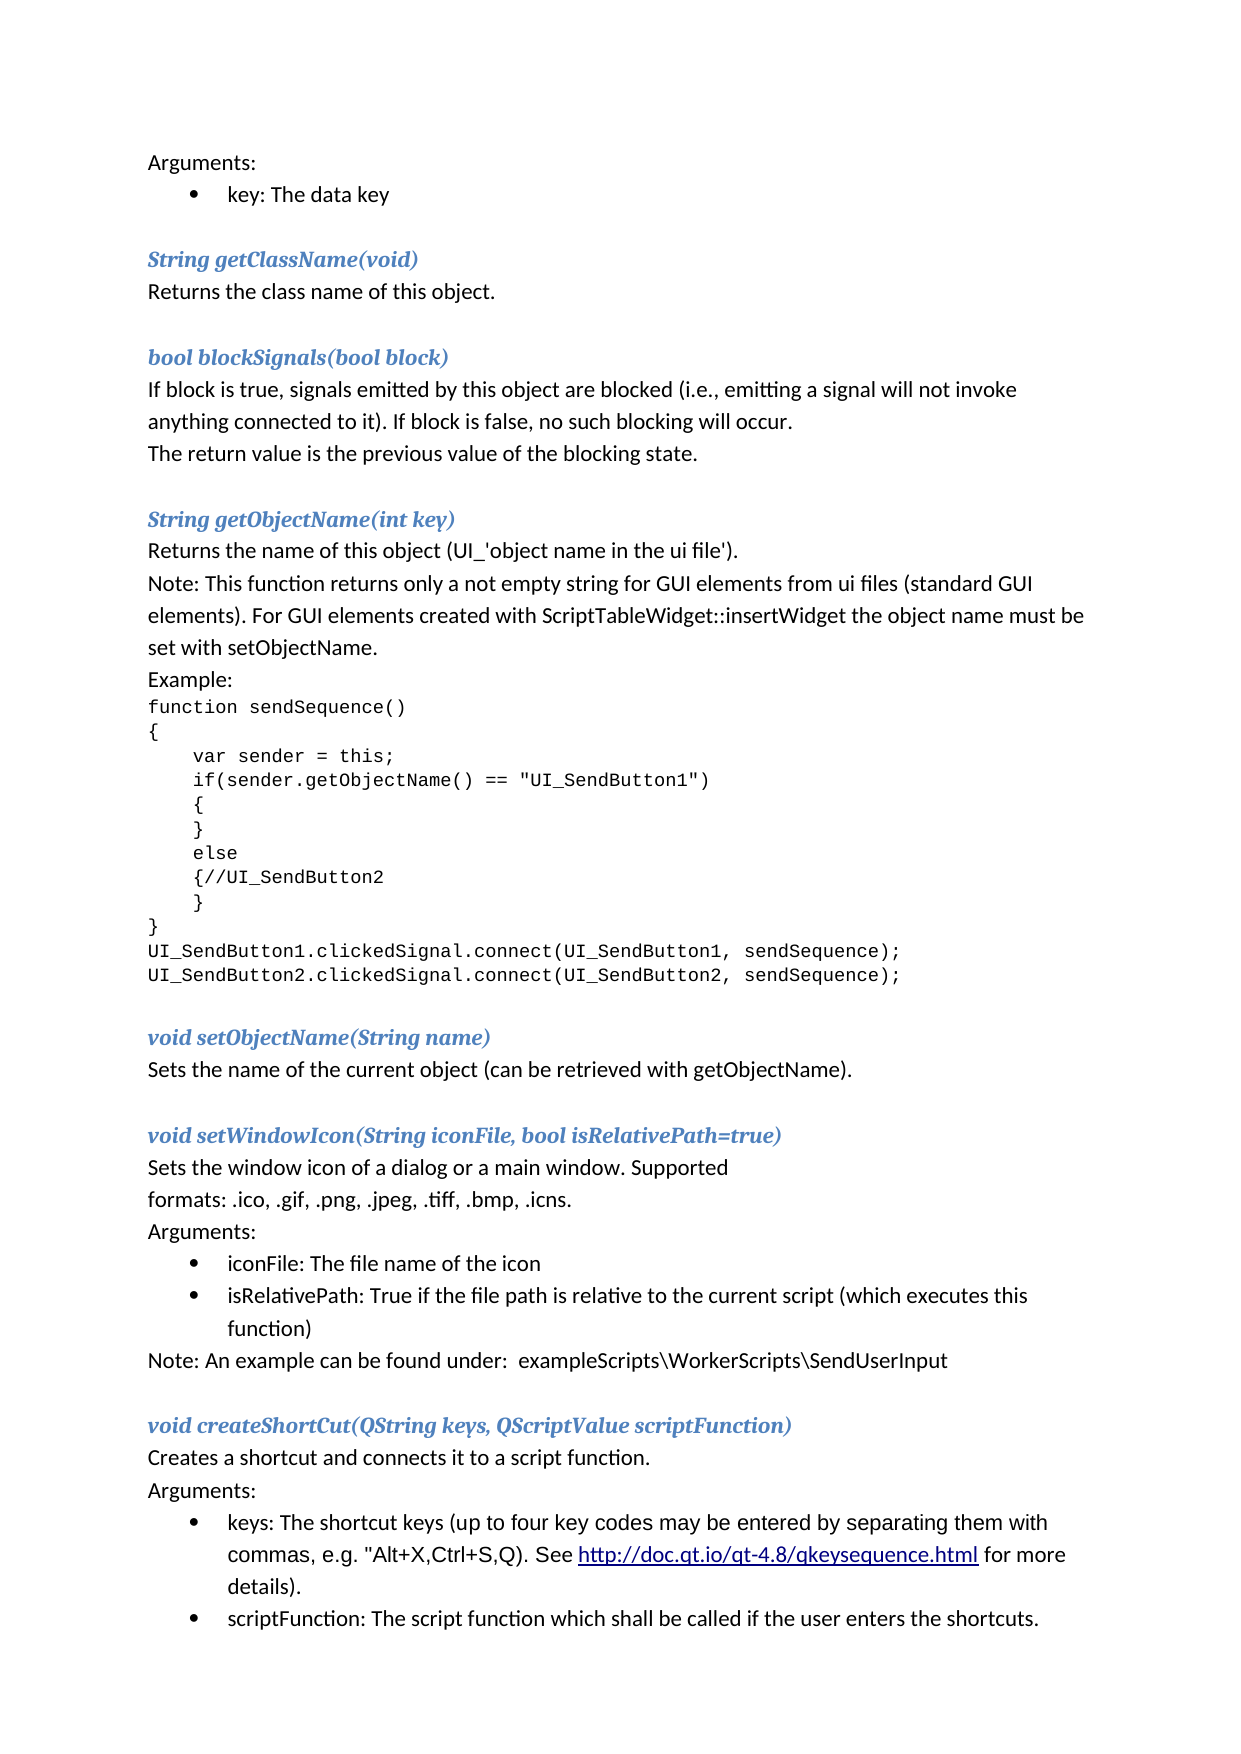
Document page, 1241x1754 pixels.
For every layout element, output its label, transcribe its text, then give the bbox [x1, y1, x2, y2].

subtitle void createShortCut(QString keys, QScriptValue scriptFunction) [148, 1413, 1093, 1440]
subtitle bool blockSignals(bool block) [148, 344, 1093, 371]
text if(sender.getObjectName() == "UI_SendButton1") [148, 771, 1093, 792]
text Creates a shortcut and connects it to a script function. [148, 1443, 1093, 1472]
text UI_SendButton2.clickedSignal.connect(UI_SendButton2, sendSequence); [148, 966, 1093, 987]
text UI_SendButton1.clickedSignal.connect(UI_SendButton1, sendSequence); [148, 941, 1093, 963]
subtitle String getClassName(void) [148, 247, 1093, 273]
text } [148, 819, 1093, 841]
text Arguments: [148, 1476, 1093, 1504]
text } [148, 893, 1093, 914]
text {//UI_SendButton2 [148, 868, 1093, 889]
subtitle void setWindowIcon(String iconFile, bool isRelativePath=true) [148, 1123, 1093, 1149]
text If block is true, signals emitted by this object are blocked (i.e., emitting a signal will not invoke anything connected to it). If block is false, no such blocking will occur. [148, 375, 1093, 435]
text Arguments: [148, 1217, 1093, 1245]
text var sender = this; [148, 746, 1093, 768]
text function sendSequence() [148, 698, 1093, 719]
text Sets the name of the current object (can be retrieved with getObjectName). [148, 1055, 1093, 1083]
text Sets the window icon of a dialog or a main window. Supported formats: .ico, .gif, .png, .jpeg, .tiff, .bmp, .icns. [148, 1153, 1093, 1213]
text Returns the class name of this object. [148, 277, 1093, 305]
subtitle void setObjectName(String name) [148, 1025, 1093, 1052]
list Note: An example can be found under: exampleScripts\WorkerScripts\SendUserInput [148, 1346, 1093, 1374]
text Note: This function returns only a not empty string for GUI elements from ui files (standard GUI elements). For GUI elements created with ScriptTableWidget::insertWidget the object name must be set with setObjectName. [148, 569, 1093, 661]
text Example: [148, 665, 1093, 693]
text The return value is the previous value of the blocking state. [148, 439, 1093, 467]
text Arguments: [148, 148, 1093, 176]
subtitle String getObjectName(int key) [148, 506, 1093, 533]
list keys: The shortcut keys (up to four key codes may be entered by separating them with commas, e.g. "Alt+X,Ctrl+S,Q). See http://doc.qt.io/qt-4.8/qkeysequence.html for more details). [190, 1508, 1093, 1600]
text { [148, 795, 1093, 816]
list scriptFunction: The script function which shall be called if the user enters the shortcuts. [190, 1604, 1093, 1632]
list isRelativePath: True if the file path is relative to the current script (which executes this function) [190, 1282, 1093, 1342]
list iconFile: The file name of the icon [190, 1249, 1093, 1277]
text Returns the name of this object (UI_'object name in the ui file'). [148, 537, 1093, 565]
text } [148, 917, 1093, 938]
text else [148, 844, 1093, 865]
list key: The data key [190, 180, 1093, 208]
text { [148, 722, 1093, 743]
